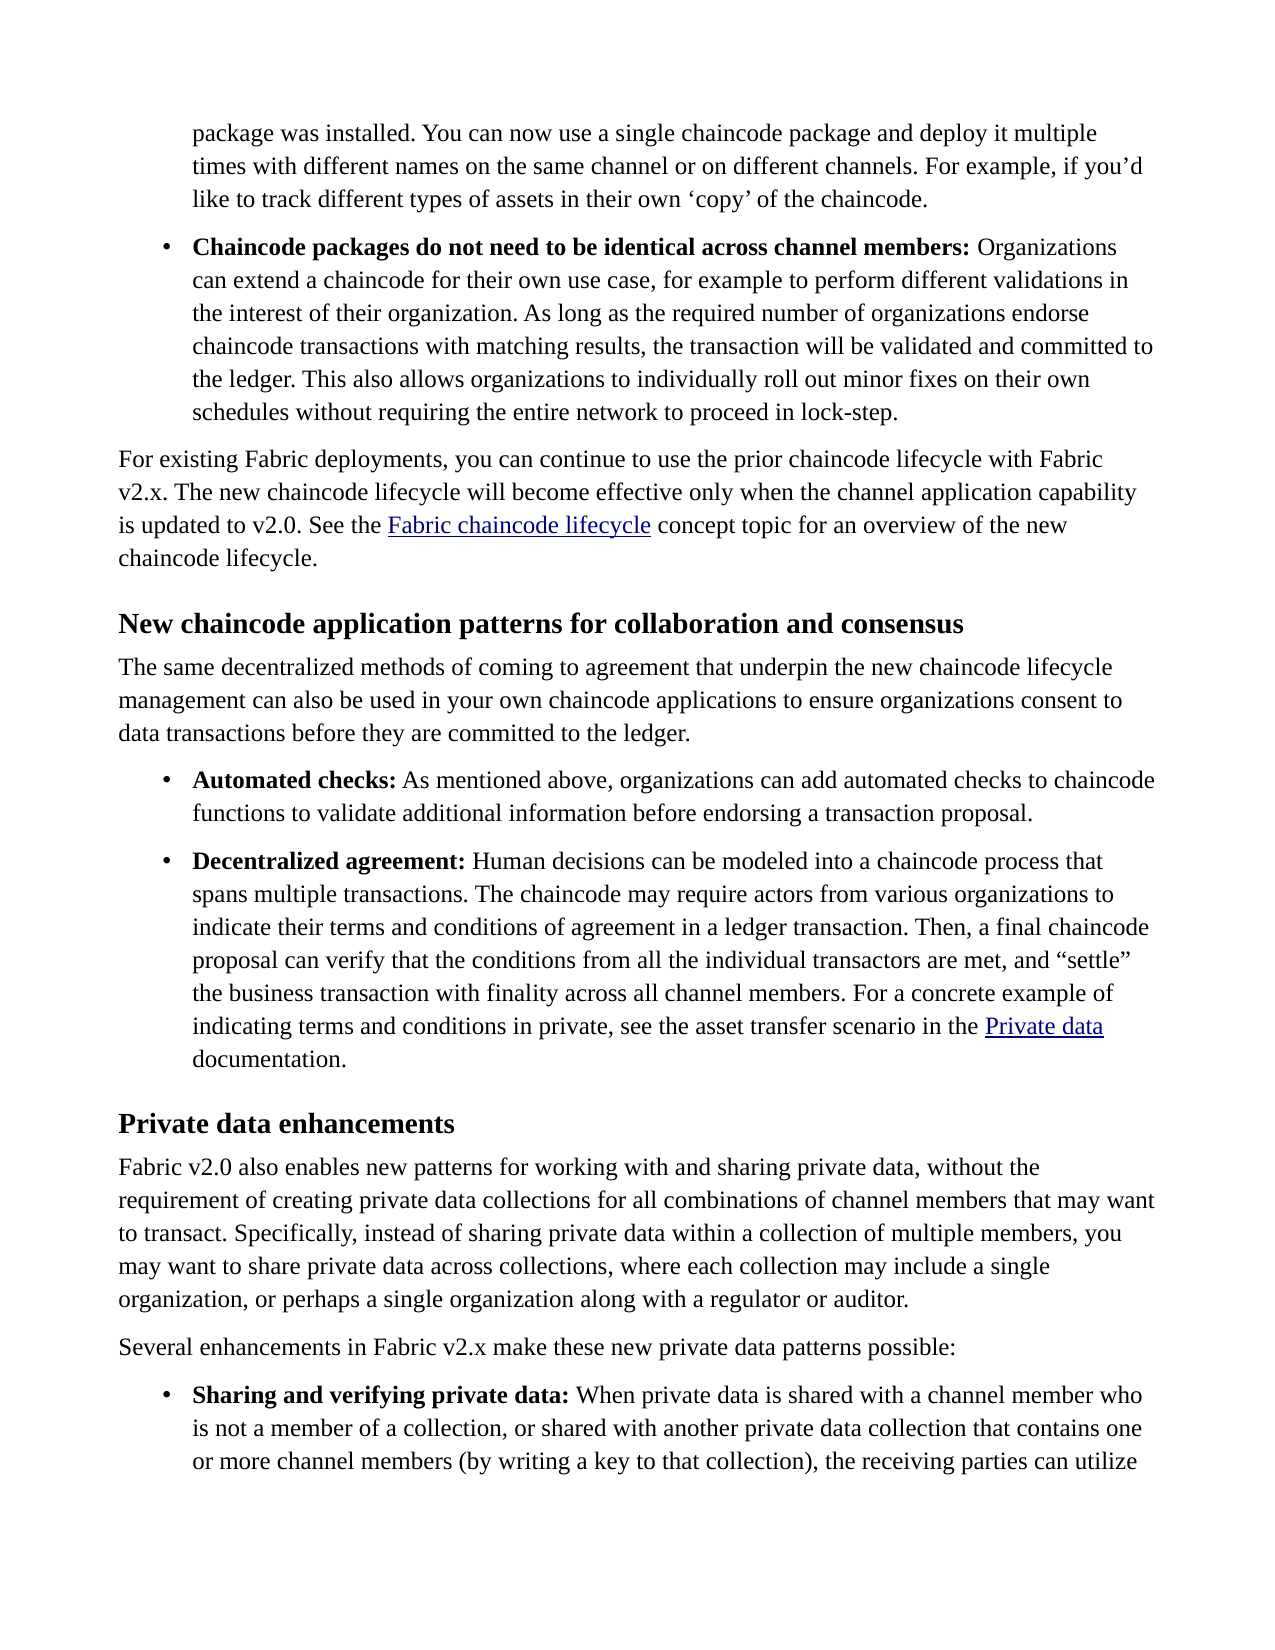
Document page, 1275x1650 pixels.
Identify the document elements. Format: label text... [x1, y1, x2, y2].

text For existing Fabric deployments, you can continue to use the prior chaincode lifecycle with Fabric v2.x. The new chaincode lifecycle will become effective only when the channel application capability is updated to v2.0. See the Fabric chaincode lifecycle concept topic for an overview of the new chaincode lifecycle. [118, 444, 1157, 572]
list Automated checks: As mentioned above, organizations can add automated checks to chaincode functions to validate additional information before endorsing a transaction proposal. [162, 765, 1157, 827]
list Decentralized agreement: Human decisions can be modeled into a chaincode process that spans multiple transactions. The chaincode may require actors from various organizations to indicate their terms and conditions of agreement in a ledger transaction. Then, a final chaincode proposal can verify that the conditions from all the individual transactors are met, and “settle” the business transaction with finality across all channel members. For a concrete example of indicating terms and conditions in private, see the asset transfer scenario in the Private data documentation. [162, 846, 1157, 1073]
list Chaincode packages do not need to be identical across channel members: Organizations can extend a chaincode for their own use case, for example to perform different validations in the interest of their organization. As long as the required number of organizations endorse chaincode transactions with matching results, the transaction will be validated and committed to the ledger. This also allows organizations to individually roll out minor fixes on their own schedules without requiring the entire network to proceed in lock-step. [162, 232, 1157, 426]
text Several enhancements in Fabric v2.x make these new private data patterns possible: [118, 1332, 1157, 1361]
text The same decentralized methods of coming to agreement that underpin the new chaincode lifecycle management can also be used in your own chaincode applications to ensure organizations consent to data transactions before they are committed to the ledger. [118, 652, 1157, 747]
subtitle Private data enhancements [118, 1106, 1157, 1140]
subtitle New chaincode application patterns for collaboration and consensus [118, 606, 1157, 639]
list Sharing and verifying private data: When private data is shared with a channel member who is not a member of a collection, or shared with another private data collection that contains one or more channel members (by writing a key to that collection), the receiving parties can utilize [162, 1380, 1157, 1474]
text Fabric v2.0 also enables new patterns for working with and sharing private data, without the requirement of creating private data collections for all combinations of channel members that may want to transact. Specifically, instead of sharing private data within a collection of multiple members, you may want to share private data across collections, where each collection may include a single organization, or perhaps a single organization along with a regulator or auditor. [118, 1152, 1157, 1313]
list package was installed. You can now use a single chaincode package and deploy it multiple times with different names on the same channel or on different channels. For example, if you’d like to track different types of assets in their own ‘copy’ of the chaincode. [162, 118, 1157, 213]
